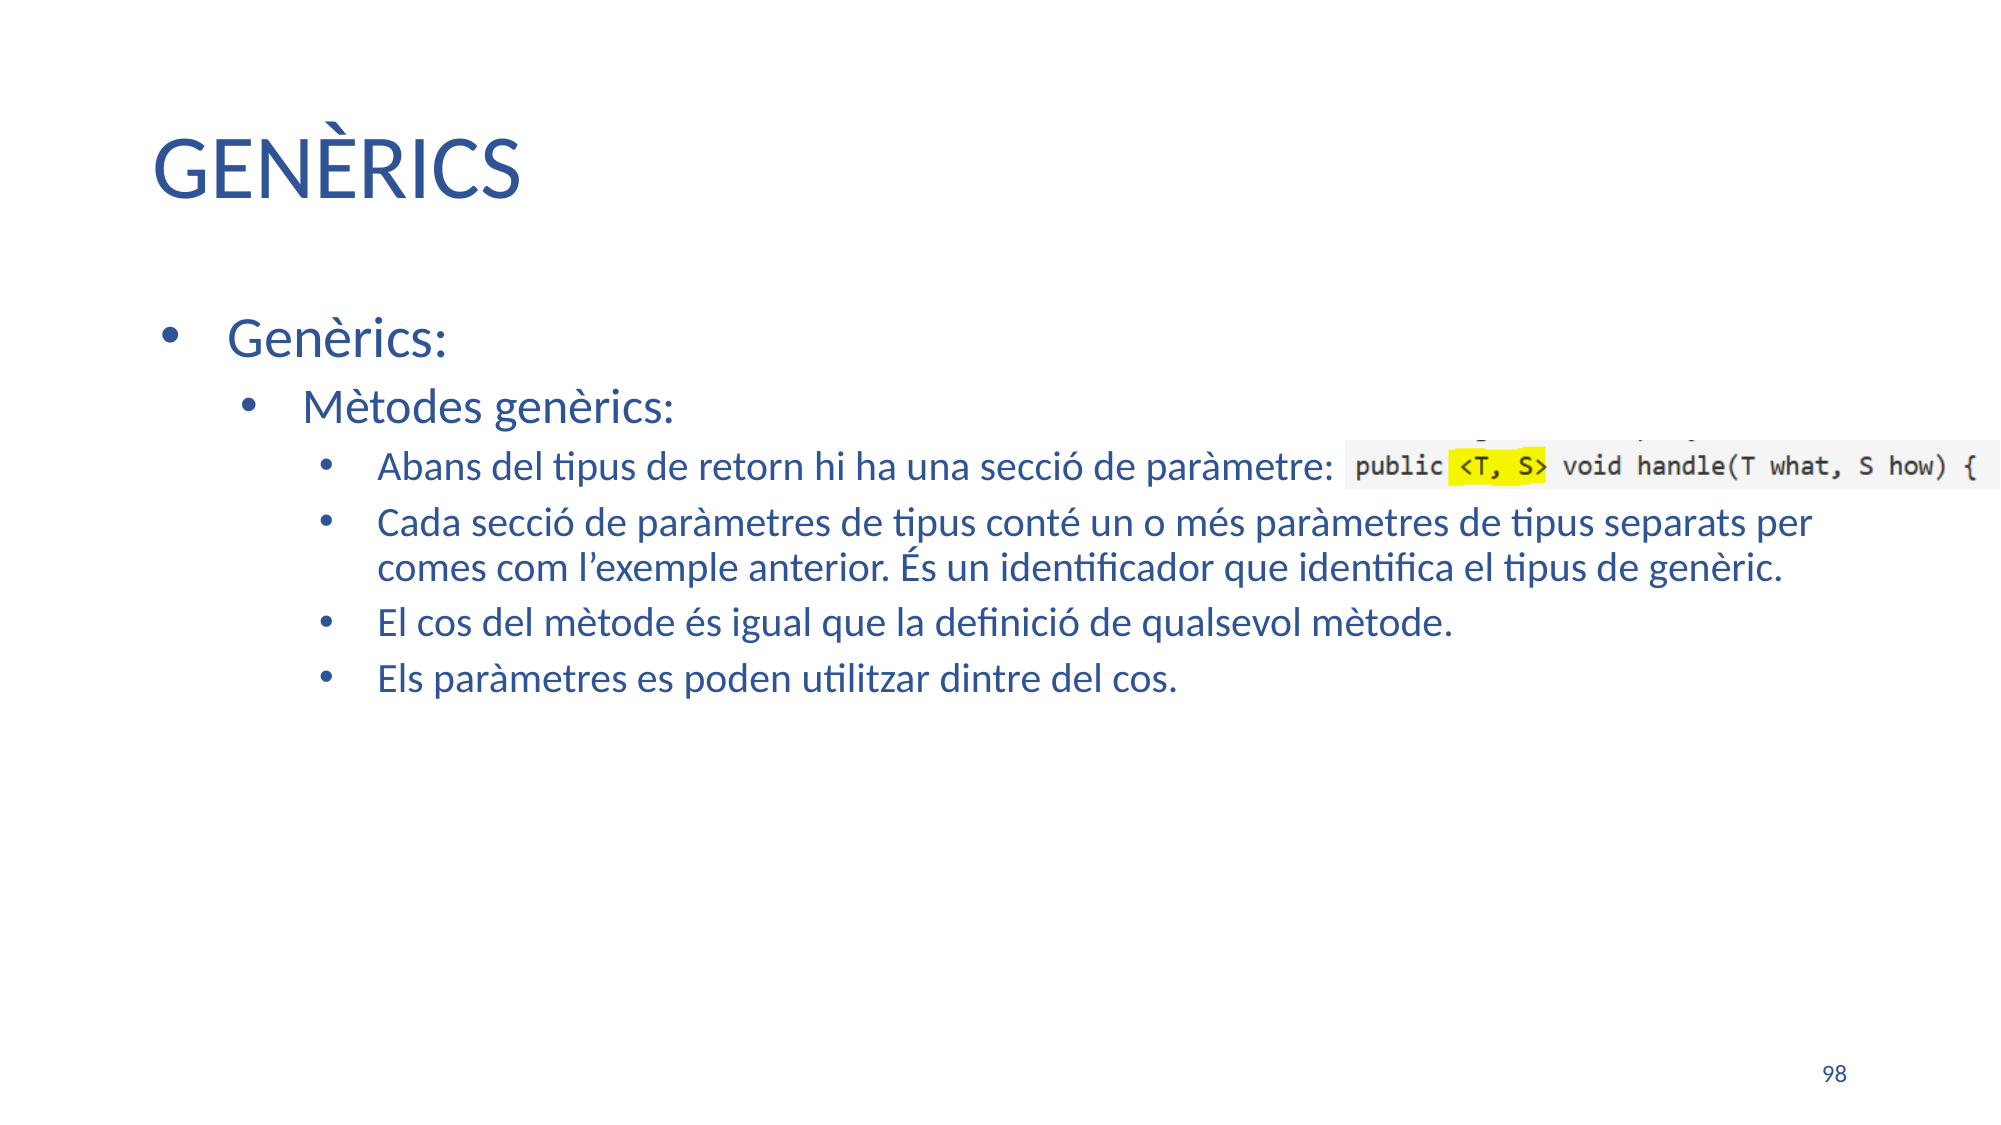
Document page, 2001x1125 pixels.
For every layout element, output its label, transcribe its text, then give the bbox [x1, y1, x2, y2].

picture [1345, 440, 2000, 489]
slide_number [1412, 1042, 1863, 1103]
list Genèrics: Mètodes genèrics: Abans del tipus de retorn hi ha una secció de paràmetre: Cada secció de paràmetres de tipus conté un o més paràmetres de tipus separats per comes com l’exemple anterior. És un identificador que identifica el tipus de genèric. El cos del mètode és igual que la definició de qualsevol mètode. Els paràmetres es poden utilitzar dintre del cos. [137, 299, 1863, 1014]
title GENÈRICS [137, 59, 1863, 278]
